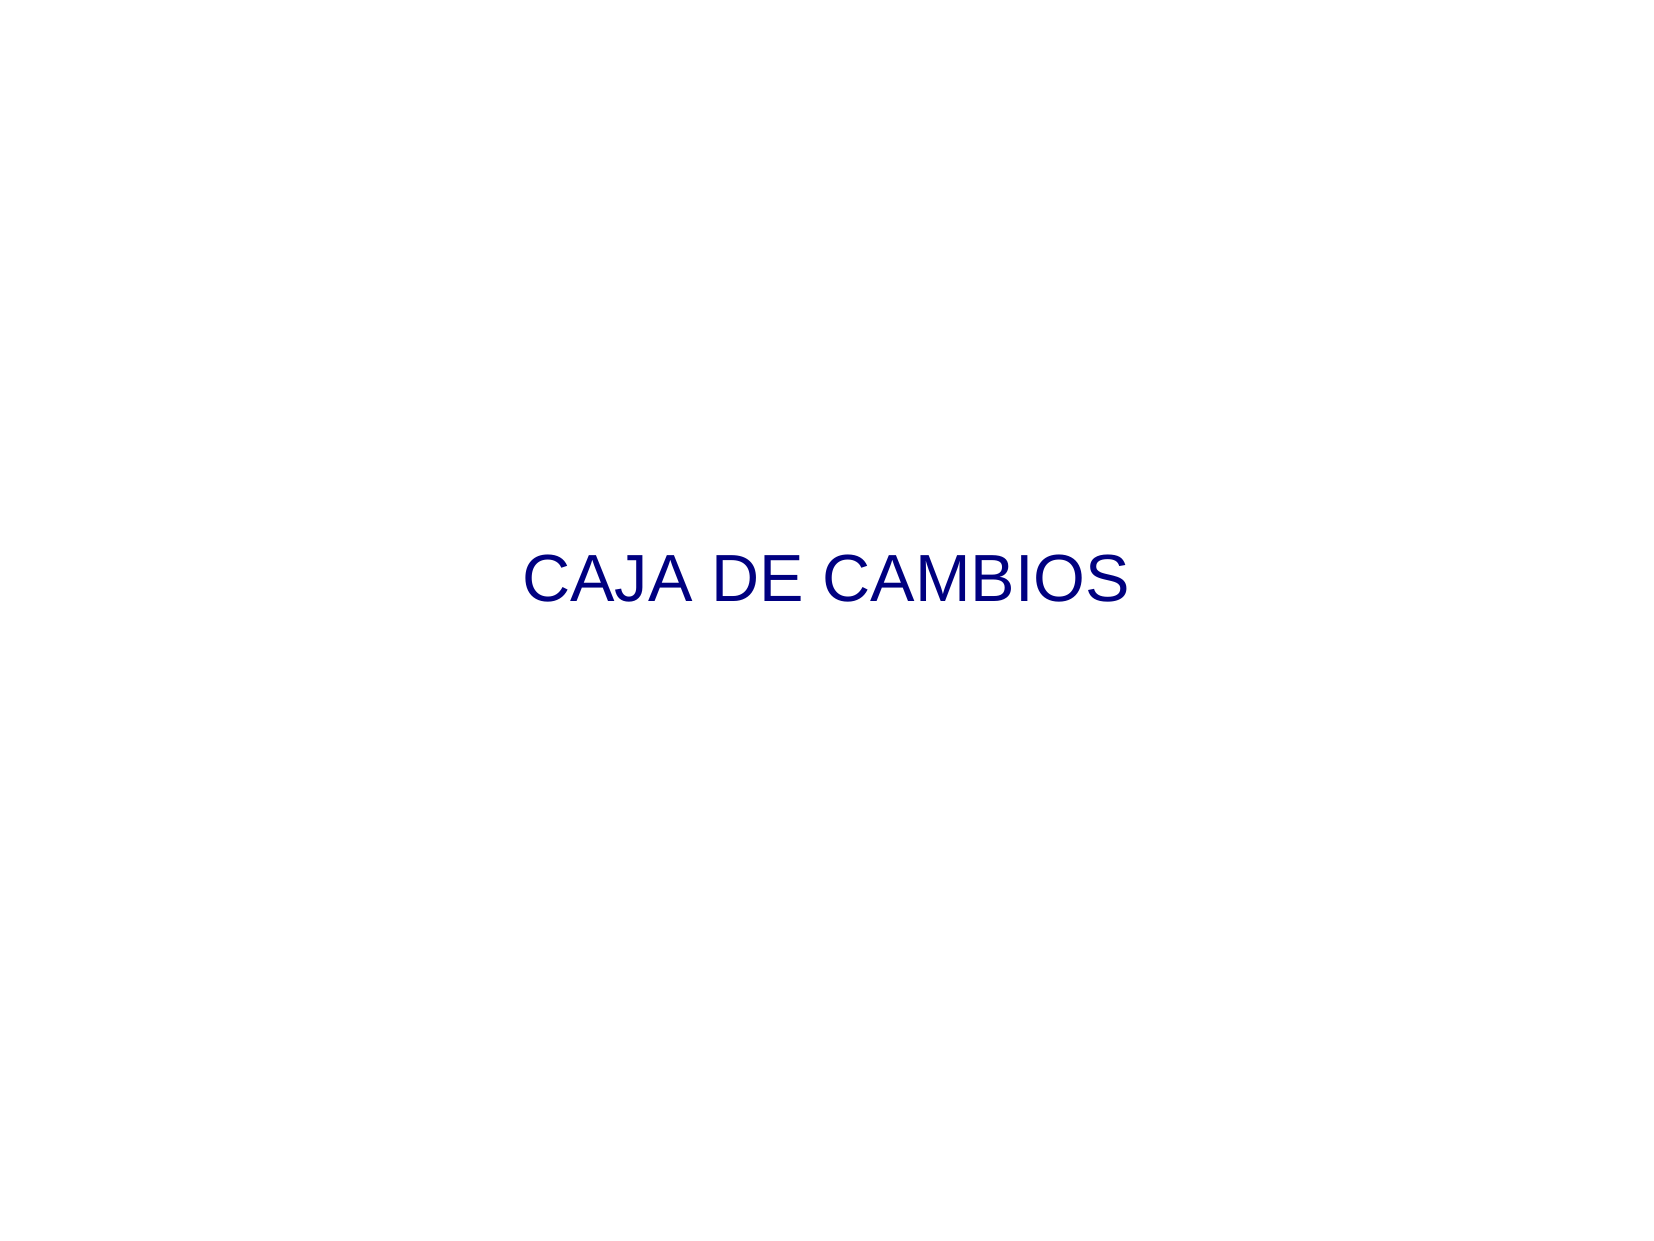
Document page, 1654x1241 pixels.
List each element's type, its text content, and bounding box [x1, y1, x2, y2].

subtitle CAJA DE CAMBIOS [82, 45, 1571, 1102]
